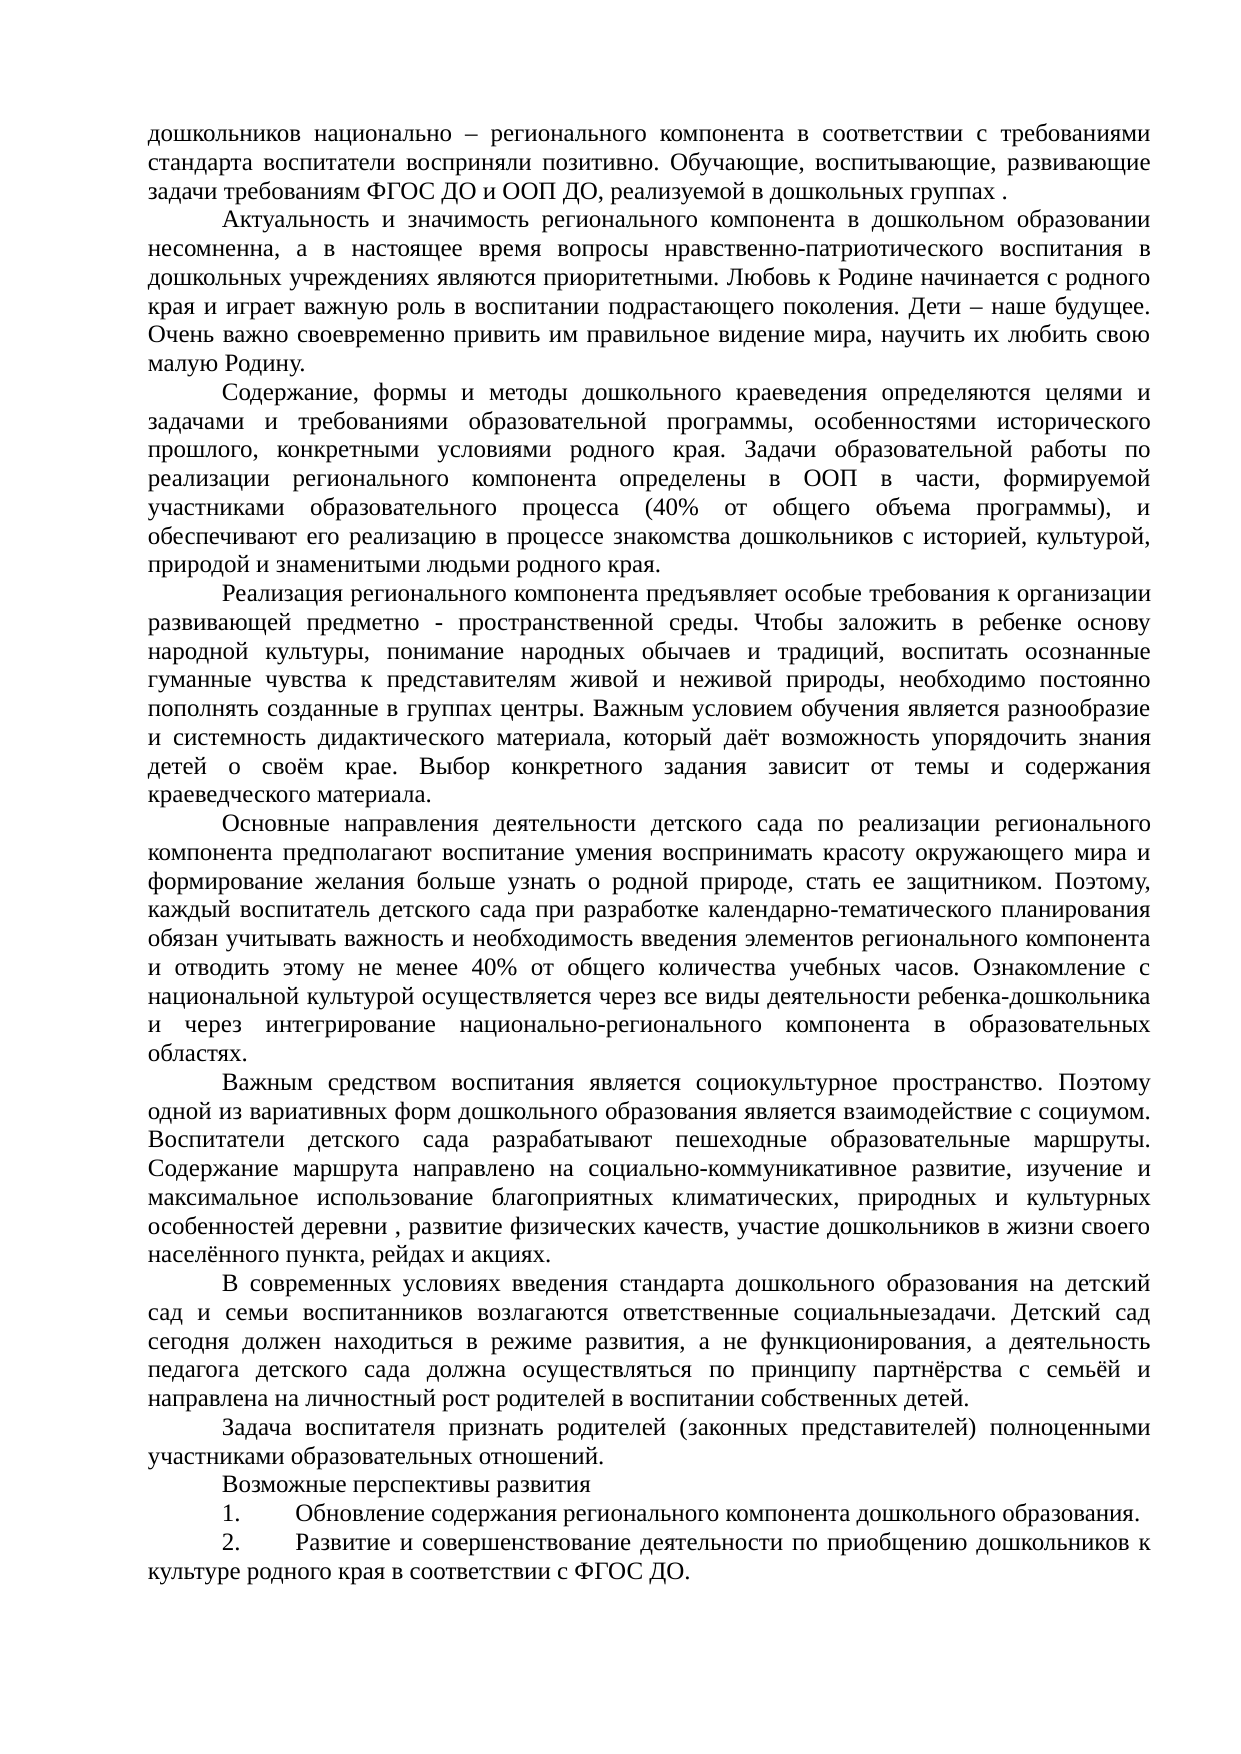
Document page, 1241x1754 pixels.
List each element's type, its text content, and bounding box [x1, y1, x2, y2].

text 2. Развитие и совершенствование деятельности по приобщению дошкольников к культуре родного края в соответствии с ФГОС ДО. [148, 1527, 1152, 1584]
text Возможные перспективы развития [148, 1469, 1152, 1498]
text Основные направления деятельности детского сада по реализации регионального компонента предполагают воспитание умения воспринимать красоту окружающего мира и формирование желания больше узнать о родной природе, стать ее защитником. Поэтому, каждый воспитатель детского сада при разработке календарно-тематического планирования обязан учитывать важность и необходимость введения элементов регионального компонента и отводить этому не менее 40% от общего количества учебных часов. Ознакомление с национальной культурой осуществляется через все виды деятельности ребенка-дошкольника и через интегрирование национально-регионального компонента в образовательных областях. [148, 808, 1152, 1067]
text Актуальность и значимость регионального компонента в дошкольном образовании несомненна, а в настоящее время вопросы нравственно-патриотического воспитания в дошкольных учреждениях являются приоритетными. Любовь к Родине начинается с родного края и играет важную роль в воспитании подрастающего поколения. Дети – наше будущее. Очень важно своевременно привить им правильное видение мира, научить их любить свою малую Родину. [148, 204, 1152, 377]
text 1. Обновление содержания регионального компонента дошкольного образования. [148, 1498, 1152, 1527]
text дошкольников национально – регионального компонента в соответствии с требованиями стандарта воспитатели восприняли позитивно. Обучающие, воспитывающие, развивающие задачи требованиям ФГОС ДО и ООП ДО, реализуемой в дошкольных группах . [148, 118, 1152, 204]
text Содержание, формы и методы дошкольного краеведения определяются целями и задачами и требованиями образовательной программы, особенностями исторического прошлого, конкретными условиями родного края. Задачи образовательной работы по реализации регионального компонента определены в ООП в части, формируемой участниками образовательного процесса (40% от общего объема программы), и обеспечивают его реализацию в процессе знакомства дошкольников с историей, культурой, природой и знаменитыми людьми родного края. [148, 377, 1152, 578]
text Важным средством воспитания является социокультурное пространство. Поэтому одной из вариативных форм дошкольного образования является взаимодействие с социумом. Воспитатели детского сада разрабатывают пешеходные образовательные маршруты. Содержание маршрута направлено на социально-коммуникативное развитие, изучение и максимальное использование благоприятных климатических, природных и культурных особенностей деревни , развитие физических качеств, участие дошкольников в жизни своего населённого пункта, рейдах и акциях. [148, 1067, 1152, 1268]
text Реализация регионального компонента предъявляет особые требования к организации развивающей предметно - пространственной среды. Чтобы заложить в ребенке основу народной культуры, понимание народных обычаев и традиций, воспитать осознанные гуманные чувства к представителям живой и неживой природы, необходимо постоянно пополнять созданные в группах центры. Важным условием обучения является разнообразие и системность дидактического материала, который даёт возможность упорядочить знания детей о своём крае. Выбор конкретного задания зависит от темы и содержания краеведческого материала. [148, 578, 1152, 808]
text В современных условиях введения стандарта дошкольного образования на детский сад и семьи воспитанников возлагаются ответственные социальныезадачи. Детский сад сегодня должен находиться в режиме развития, а не функционирования, а деятельность педагога детского сада должна осуществляться по принципу партнёрства с семьёй и направлена на личностный рост родителей в воспитании собственных детей. [148, 1268, 1152, 1412]
text Задача воспитателя признать родителей (законных представителей) полноценными участниками образовательных отношений. [148, 1412, 1152, 1469]
